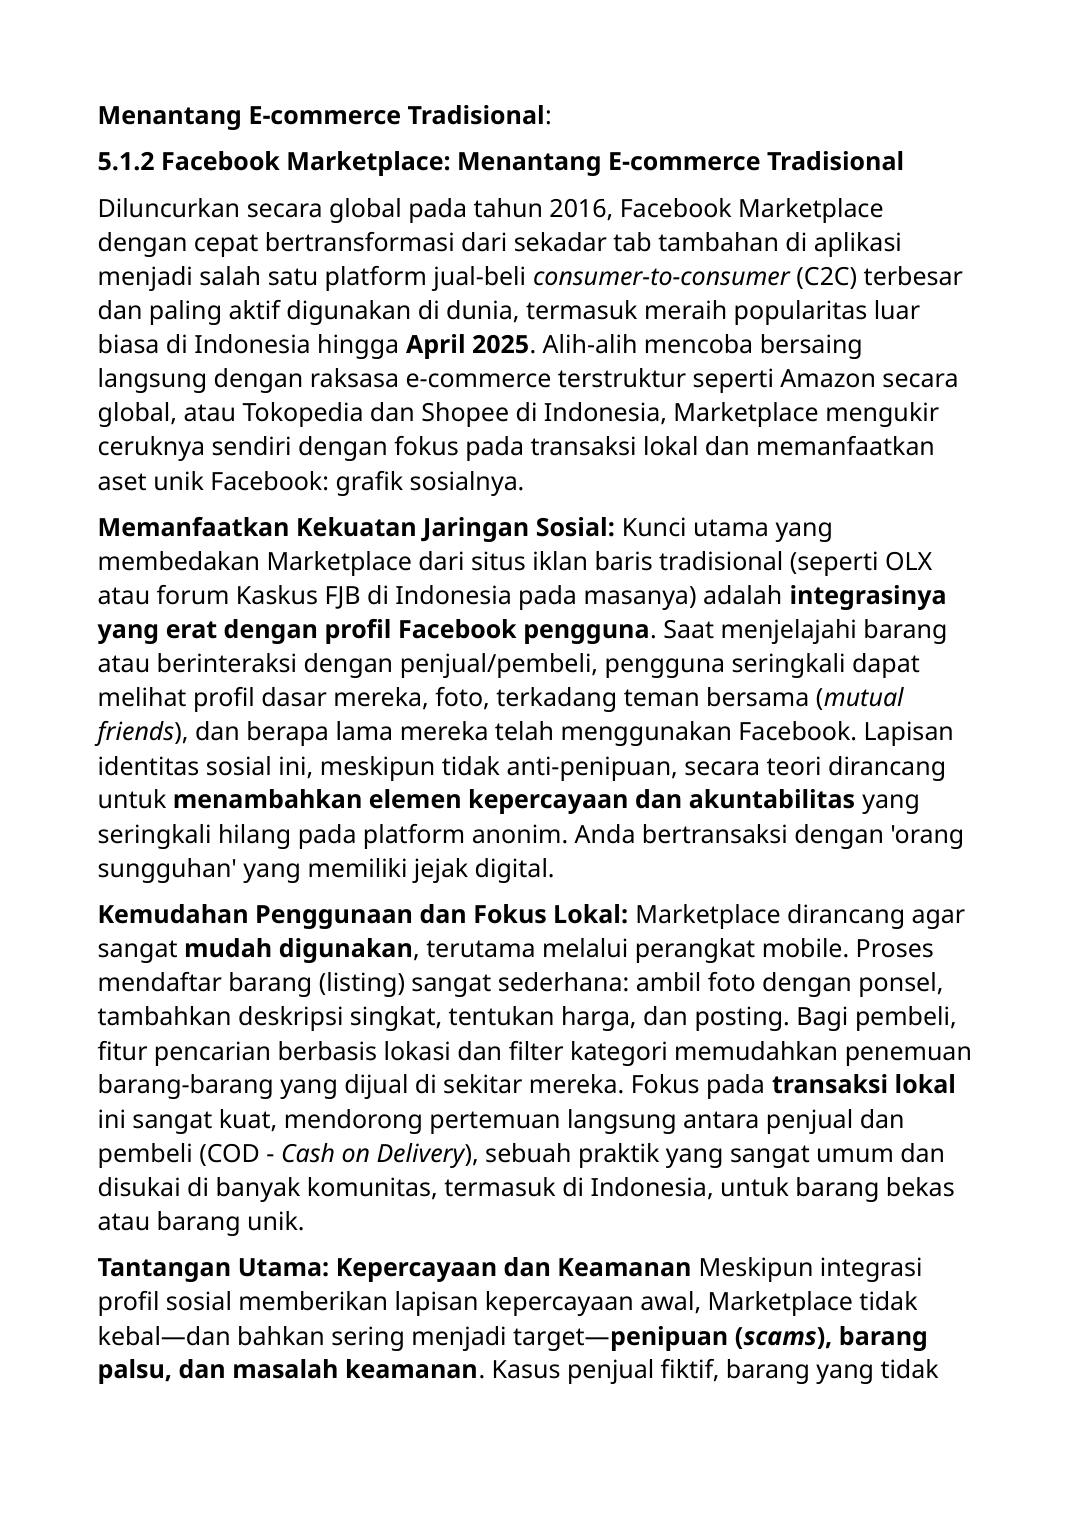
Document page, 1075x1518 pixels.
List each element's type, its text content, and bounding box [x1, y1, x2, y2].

text Tantangan Utama: Kepercayaan dan Keamanan Meskipun integrasi profil sosial memberikan lapisan kepercayaan awal, Marketplace tidak kebal—dan bahkan sering menjadi target—penipuan (scams), barang palsu, dan masalah keamanan. Kasus penjual fiktif, barang yang tidak [97, 1250, 977, 1386]
text Diluncurkan secara global pada tahun 2016, Facebook Marketplace dengan cepat bertransformasi dari sekadar tab tambahan di aplikasi menjadi salah satu platform jual-beli consumer-to-consumer (C2C) terbesar dan paling aktif digunakan di dunia, termasuk meraih popularitas luar biasa di Indonesia hingga April 2025. Alih-alih mencoba bersaing langsung dengan raksasa e-commerce terstruktur seperti Amazon secara global, atau Tokopedia dan Shopee di Indonesia, Marketplace mengukir ceruknya sendiri dengan fokus pada transaksi lokal dan memanfaatkan aset unik Facebook: grafik sosialnya. [97, 191, 977, 497]
text Kemudahan Penggunaan dan Fokus Lokal: Marketplace dirancang agar sangat mudah digunakan, terutama melalui perangkat mobile. Proses mendaftar barang (listing) sangat sederhana: ambil foto dengan ponsel, tambahkan deskripsi singkat, tentukan harga, dan posting. Bagi pembeli, fitur pencarian berbasis lokasi dan filter kategori memudahkan penemuan barang-barang yang dijual di sekitar mereka. Fokus pada transaksi lokal ini sangat kuat, mendorong pertemuan langsung antara penjual dan pembeli (COD - Cash on Delivery), sebuah praktik yang sangat umum dan disukai di banyak komunitas, termasuk di Indonesia, untuk barang bekas atau barang unik. [97, 897, 977, 1237]
text Memanfaatkan Kekuatan Jaringan Sosial: Kunci utama yang membedakan Marketplace dari situs iklan baris tradisional (seperti OLX atau forum Kaskus FJB di Indonesia pada masanya) adalah integrasinya yang erat dengan profil Facebook pengguna. Saat menjelajahi barang atau berinteraksi dengan penjual/pembeli, pengguna seringkali dapat melihat profil dasar mereka, foto, terkadang teman bersama (mutual friends), dan berapa lama mereka telah menggunakan Facebook. Lapisan identitas sosial ini, meskipun tidak anti-penipuan, secara teori dirancang untuk menambahkan elemen kepercayaan dan akuntabilitas yang seringkali hilang pada platform anonim. Anda bertransaksi dengan 'orang sungguhan' yang memiliki jejak digital. [97, 510, 977, 884]
text Menantang E-commerce Tradisional: [97, 97, 977, 132]
text 5.1.2 Facebook Marketplace: Menantang E-commerce Tradisional [97, 144, 977, 178]
